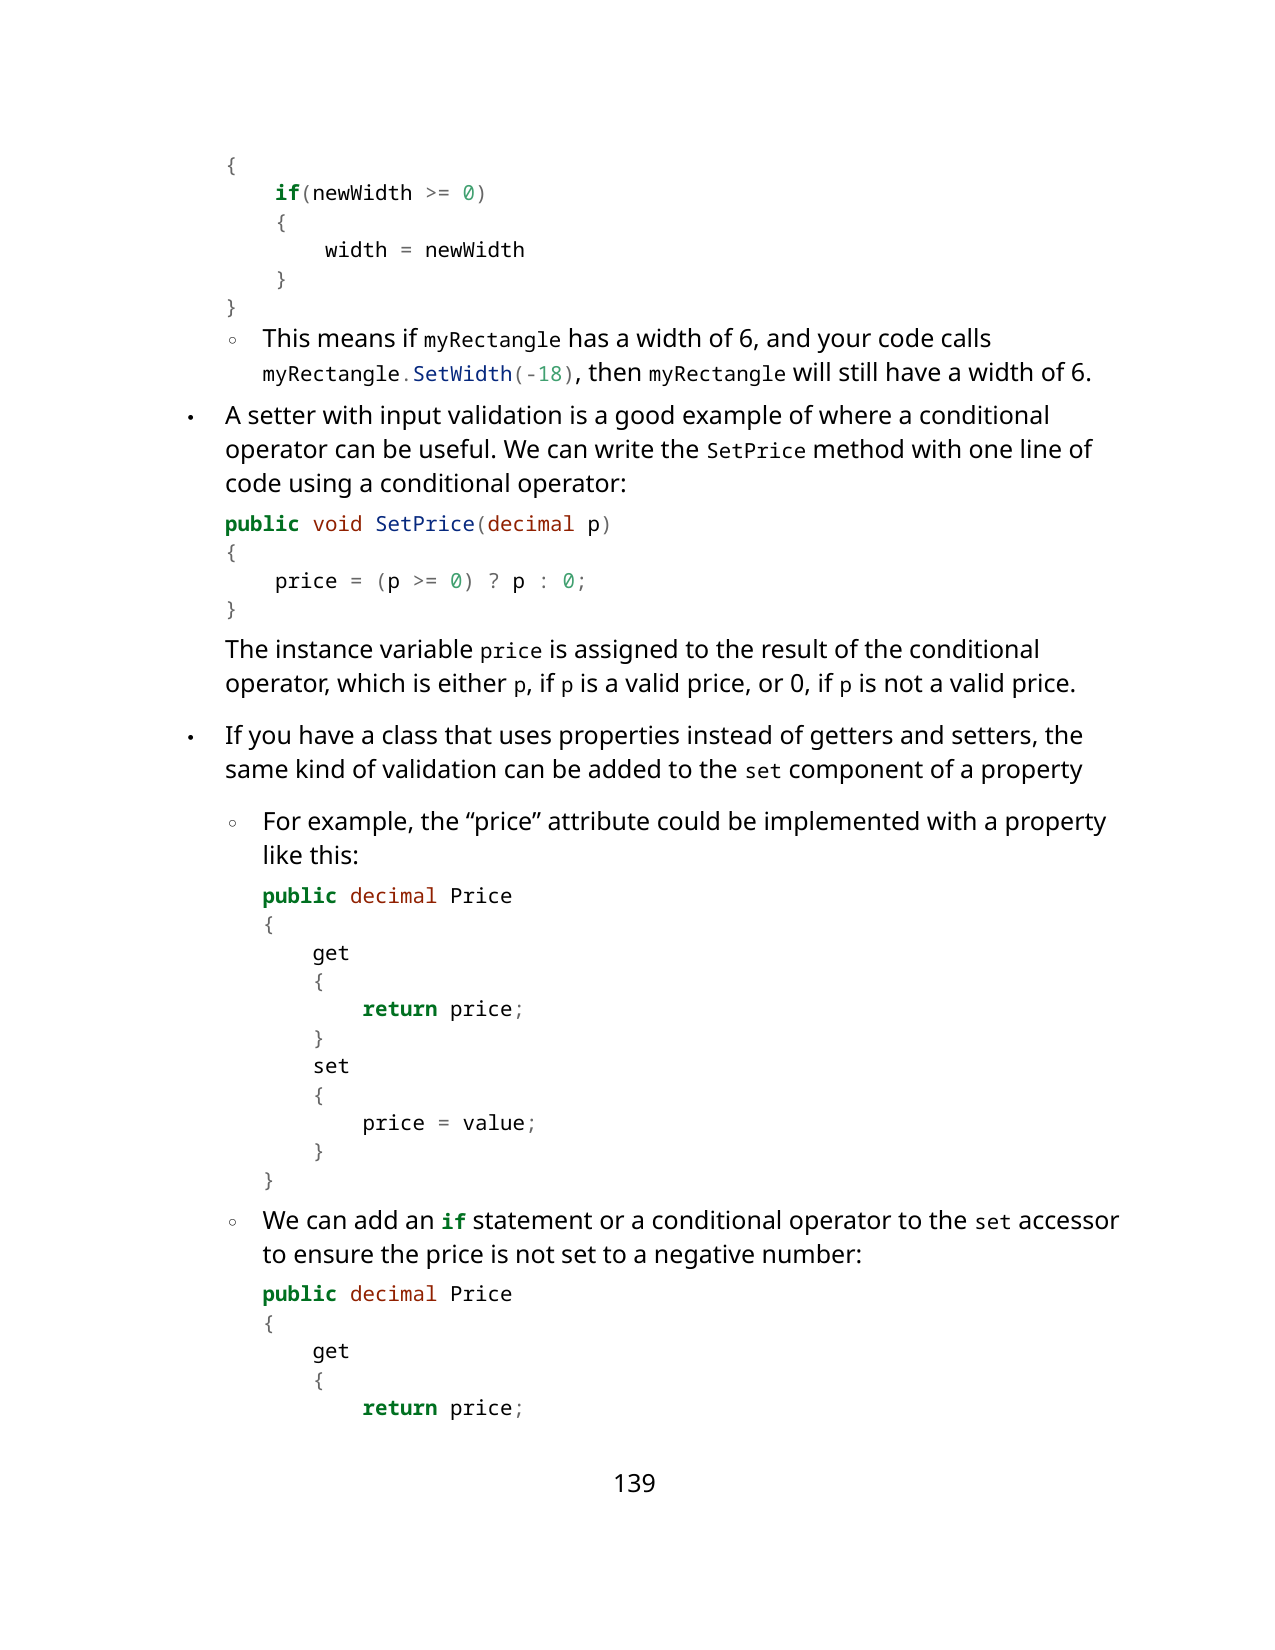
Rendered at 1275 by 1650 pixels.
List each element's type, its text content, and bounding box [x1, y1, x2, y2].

list { [225, 1308, 1125, 1336]
list } [225, 1137, 1125, 1165]
list For example, the “price” attribute could be implemented with a property like this: [225, 804, 1125, 872]
list If you have a class that uses properties instead of getters and setters, the same kind of validation can be added to the set component of a property [187, 718, 1125, 786]
list public void SetPrice(decimal p) [187, 509, 1125, 537]
list A setter with input validation is a good example of where a conditional operator can be useful. We can write the SetPrice method with one line of code using a conditional operator: [187, 398, 1125, 500]
list public decimal Price [225, 1279, 1125, 1308]
list return price; [225, 994, 1125, 1023]
list { [225, 966, 1125, 994]
list set [225, 1051, 1125, 1080]
list get [225, 938, 1125, 966]
list { [187, 150, 1125, 178]
list } [187, 264, 1125, 292]
list return price; [225, 1393, 1125, 1422]
list } [187, 292, 1125, 321]
list width = newWidth [187, 235, 1125, 264]
list The instance variable price is assigned to the result of the conditional operator, which is either p, if p is a valid price, or 0, if p is not a valid price. [187, 632, 1125, 700]
list } [225, 1165, 1125, 1193]
list price = value; [225, 1108, 1125, 1137]
list } [225, 1023, 1125, 1051]
list { [187, 207, 1125, 235]
list public decimal Price [225, 881, 1125, 909]
list { [225, 1365, 1125, 1393]
list price = (p >= 0) ? p : 0; [187, 566, 1125, 594]
list { [187, 537, 1125, 566]
list } [187, 594, 1125, 623]
list { [225, 909, 1125, 938]
list if(newWidth >= 0) [187, 178, 1125, 207]
list get [225, 1336, 1125, 1365]
list { [225, 1080, 1125, 1108]
list This means if myRectangle has a width of 6, and your code calls myRectangle.SetWidth(-18), then myRectangle will still have a width of 6. [225, 321, 1125, 389]
list We can add an if statement or a conditional operator to the set accessor to ensure the price is not set to a negative number: [225, 1202, 1125, 1271]
